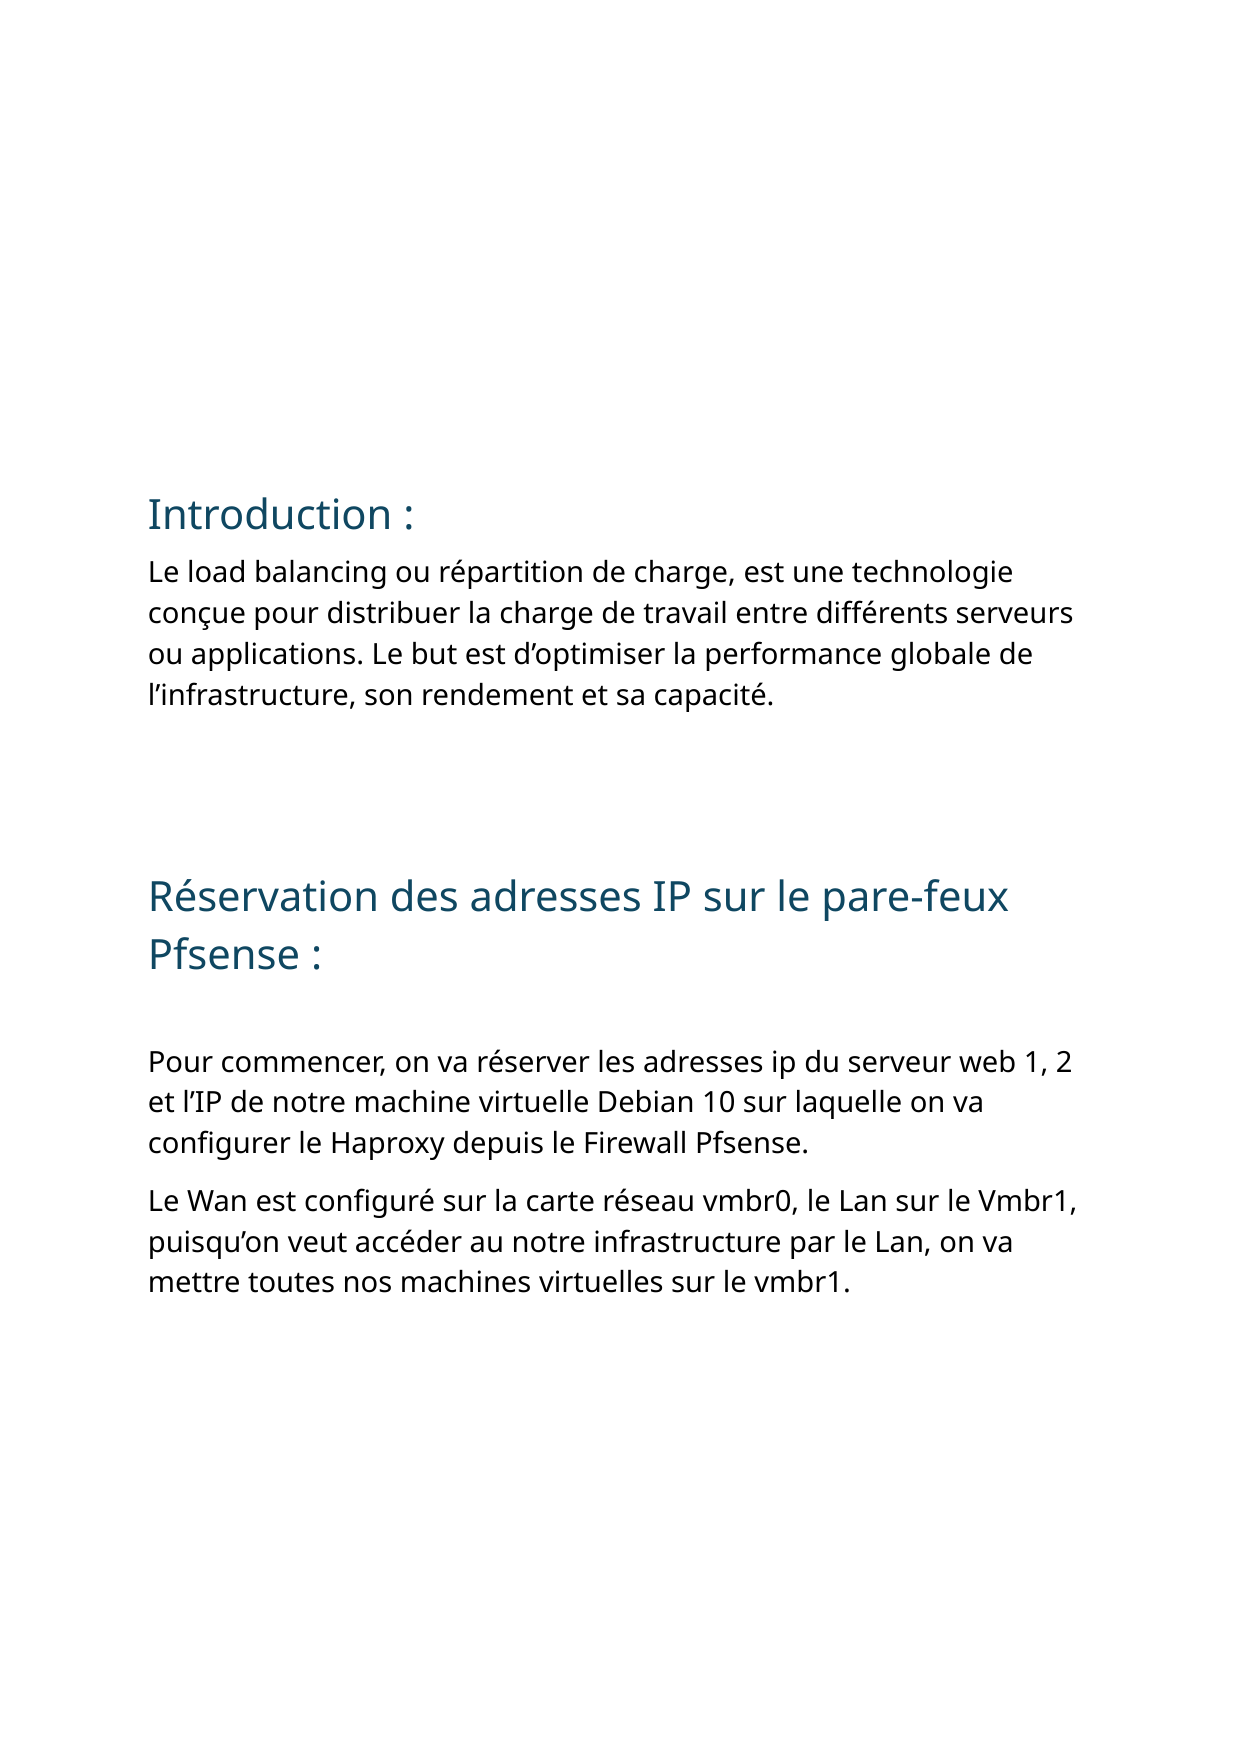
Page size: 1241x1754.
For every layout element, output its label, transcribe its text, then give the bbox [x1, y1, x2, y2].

text Pour commencer, on va réserver les adresses ip du serveur web 1, 2 et l’IP de notre machine virtuelle Debian 10 sur laquelle on va configurer le Haproxy depuis le Firewall Pfsense. [148, 1041, 1093, 1162]
subtitle Introduction : [148, 485, 1093, 542]
subtitle Réservation des adresses IP sur le pare-feux Pfsense : [148, 867, 1093, 982]
text Le load balancing ou répartition de charge, est une technologie conçue pour distribuer la charge de travail entre différents serveurs ou applications. Le but est d’optimiser la performance globale de l’infrastructure, son rendement et sa capacité. [148, 552, 1093, 714]
text Le Wan est configuré sur la carte réseau vmbr0, le Lan sur le Vmbr1, puisqu’on veut accéder au notre infrastructure par le Lan, on va mettre toutes nos machines virtuelles sur le vmbr1. [148, 1180, 1093, 1301]
